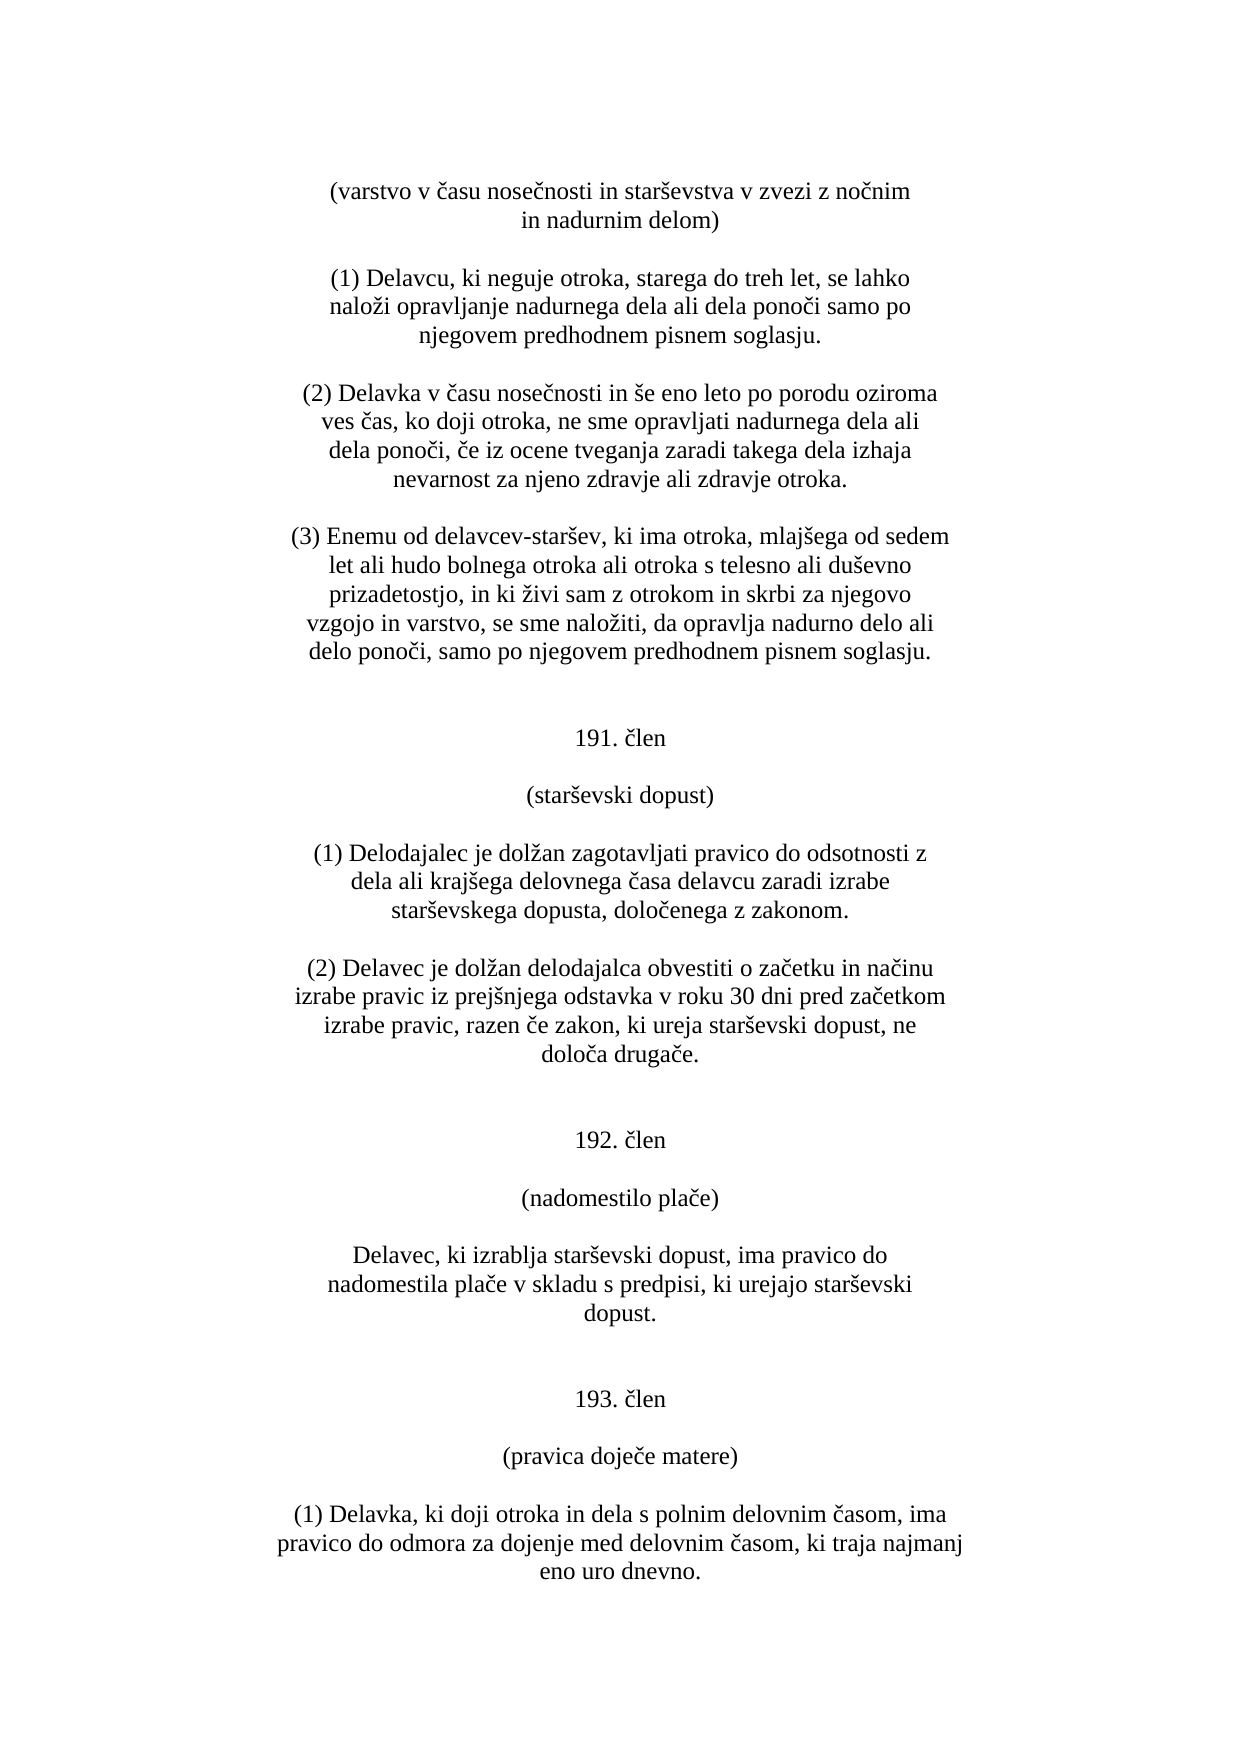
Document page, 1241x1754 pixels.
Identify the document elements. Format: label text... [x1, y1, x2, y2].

table_header (varstvo v času nosečnosti in starševstva v zvezi z nočnim in nadurnim delom) (1) Delavcu, ki neguje otroka, starega do treh let, se lahko naloži opravljanje nadurnega dela ali dela ponoči samo po njegovem predhodnem pisnem soglasju. (2) Delavka v času nosečnosti in še eno leto po porodu oziroma ves čas, ko doji otroka, ne sme opravljati nadurnega dela ali dela ponoči, če iz ocene tveganja zaradi takega dela izhaja nevarnost za njeno zdravje ali zdravje otroka. (3) Enemu od delavcev-staršev, ki ima otroka, mlajšega od sedem let ali hudo bolnega otroka ali otroka s telesno ali duševno prizadetostjo, in ki živi sam z otrokom in skrbi za njegovo vzgojo in varstvo, se sme naložiti, da opravlja nadurno delo ali delo ponoči, samo po njegovem predhodnem pisnem soglasju. 191. člen (starševski dopust) (1) Delodajalec je dolžan zagotavljati pravico do odsotnosti z dela ali krajšega delovnega časa delavcu zaradi izrabe starševskega dopusta, določenega z zakonom. (2) Delavec je dolžan delodajalca obvestiti o začetku in načinu izrabe pravic iz prejšnjega odstavka v roku 30 dni pred začetkom izrabe pravic, razen če zakon, ki ureja starševski dopust, ne določa drugače. 192. člen (nadomestilo plače) Delavec, ki izrablja starševski dopust, ima pravico do nadomestila plače v skladu s predpisi, ki urejajo starševski dopust. 193. člen (pravica doječe matere) (1) Delavka, ki doji otroka in dela s polnim delovnim časom, ima pravico do odmora za dojenje med delovnim časom, ki traja najmanj eno uro dnevno. [138, 148, 1102, 1585]
